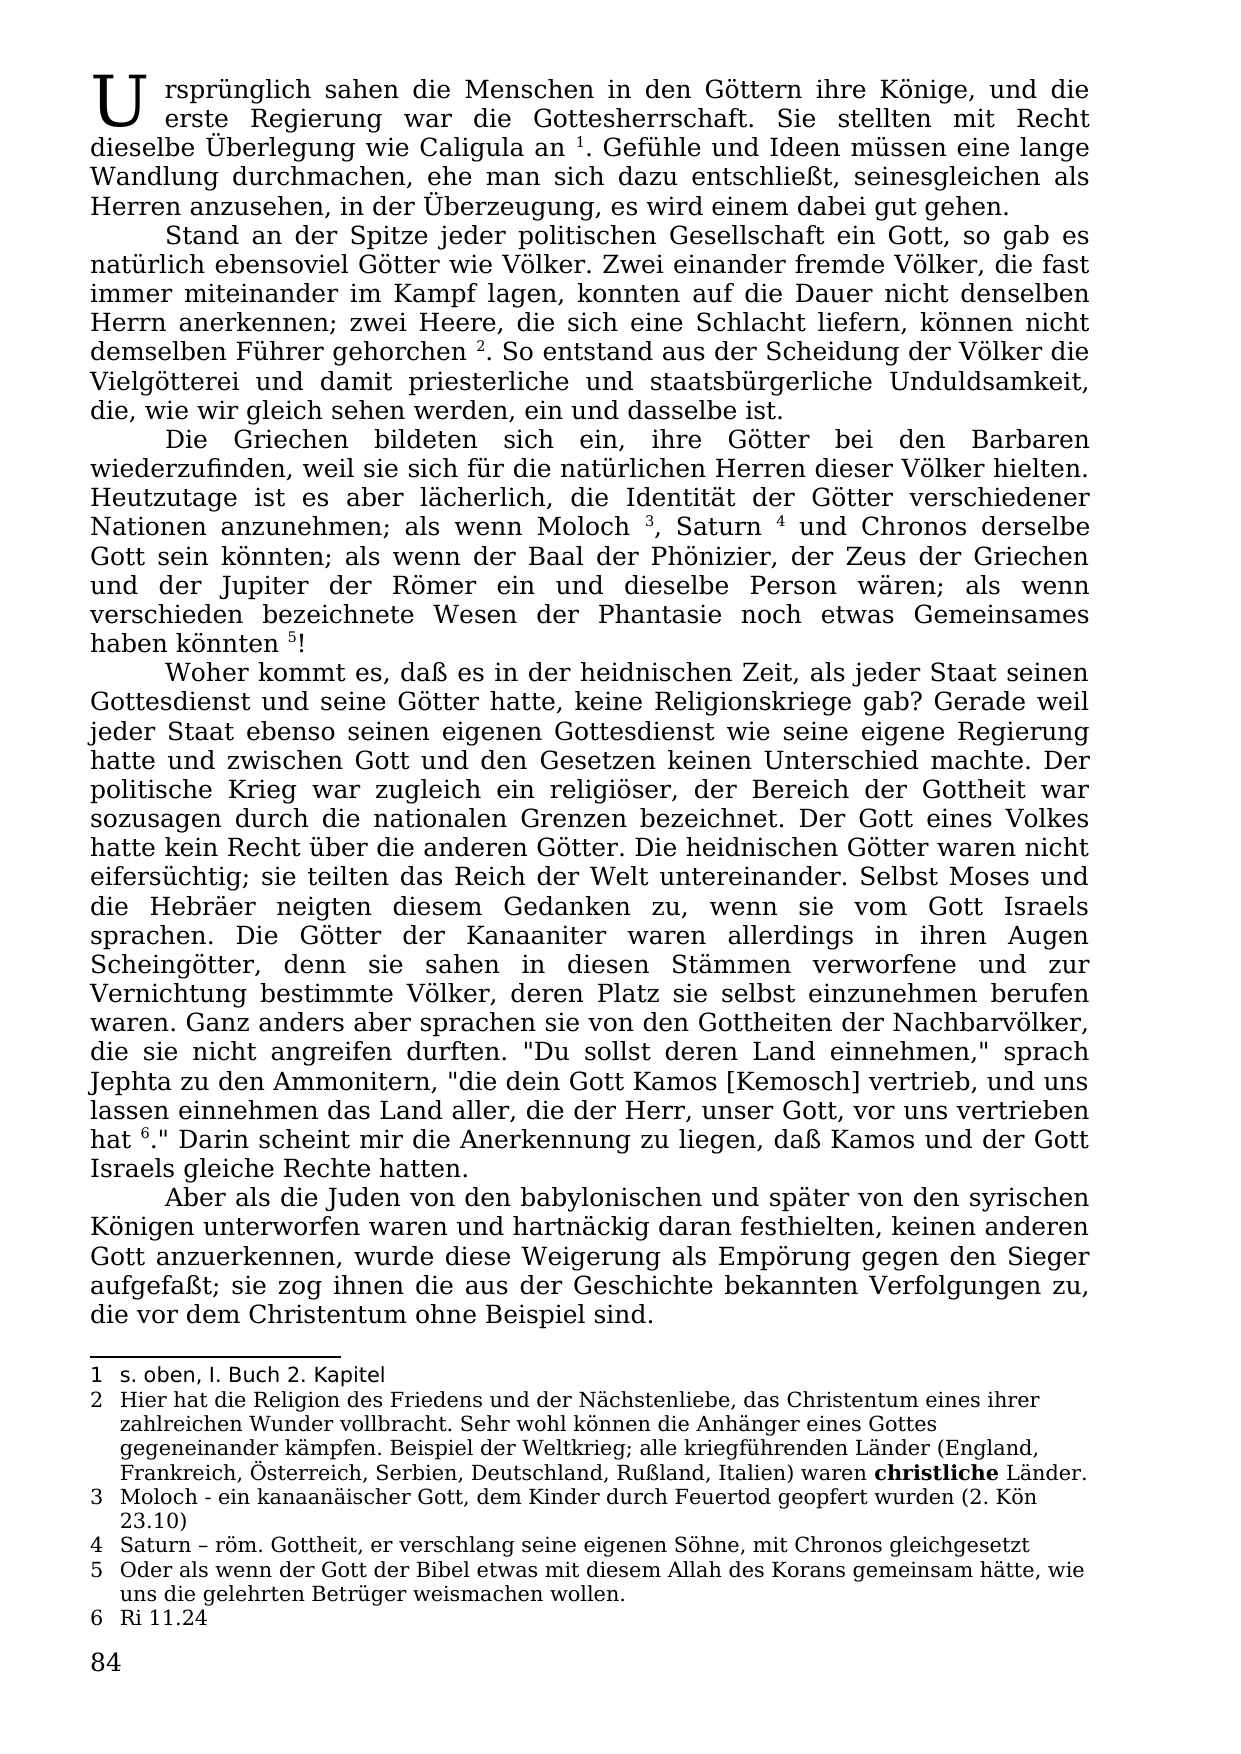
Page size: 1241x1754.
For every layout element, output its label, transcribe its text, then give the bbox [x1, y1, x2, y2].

text Saturn – röm. Gottheit, er verschlang seine eigenen Söhne, mit Chronos gleichgesetzt [90, 1533, 1091, 1558]
text Stand an der Spitze jeder politischen Gesellschaft ein Gott, so gab es natürlich ebensoviel Götter wie Völker. Zwei einander fremde Völker, die fast immer miteinander im Kampf lagen, konnten auf die Dauer nicht denselben Herrn anerkennen; zwei Heere, die sich eine Schlacht liefern, können nicht demselben Führer gehorchen . So entstand aus der Scheidung der Völker die Vielgötterei und damit priesterliche und staatsbürgerliche Unduldsamkeit, die, wie wir gleich sehen werden, ein und dasselbe ist. [90, 221, 1091, 425]
text Die Griechen bildeten sich ein, ihre Götter bei den Barbaren wiederzufinden, weil sie sich für die natürlichen Herren dieser Völker hielten. Heutzutage ist es aber lächerlich, die Identität der Götter verschiedener Nationen anzunehmen; als wenn Moloch , Saturn und Chronos derselbe Gott sein könnten; als wenn der Baal der Phönizier, der Zeus der Griechen und der Jupiter der Römer ein und dieselbe Person wären; als wenn verschieden bezeichnete Wesen der Phantasie noch etwas Gemeinsames haben könnten ! [90, 425, 1091, 658]
text Oder als wenn der Gott der Bibel etwas mit diesem Allah des Korans gemeinsam hätte, wie uns die gelehrten Betrüger weismachen wollen. [90, 1558, 1091, 1606]
text Hier hat die Religion des Friedens und der Nächstenliebe, das Christentum eines ihrer zahlreichen Wunder vollbracht. Sehr wohl können die Anhänger eines Gottes gegeneinander kämpfen. Beispiel der Weltkrieg; alle kriegführenden Länder (England, Frankreich, Österreich, Serbien, Deutschland, Rußland, Italien) waren christliche Länder. [90, 1388, 1091, 1485]
text Aber als die Juden von den babylonischen und später von den syrischen Königen unterworfen waren und hartnäckig daran festhielten, keinen anderen Gott anzuerkennen, wurde diese Weigerung als Empörung gegen den Sieger aufgefaßt; sie zog ihnen die aus der Geschichte bekannten Verfolgungen zu, die vor dem Christentum ohne Beispiel sind. [90, 1183, 1091, 1329]
text Woher kommt es, daß es in der heidnischen Zeit, als jeder Staat seinen Gottesdienst und seine Götter hatte, keine Religionskriege gab? Gerade weil jeder Staat ebenso seinen eigenen Gottesdienst wie seine eigene Regierung hatte und zwischen Gott und den Gesetzen keinen Unterschied machte. Der politische Krieg war zugleich ein religiöser, der Bereich der Gottheit war sozusagen durch die nationalen Grenzen bezeichnet. Der Gott eines Volkes hatte kein Recht über die anderen Götter. Die heidnischen Götter waren nicht eifersüchtig; sie teilten das Reich der Welt untereinander. Selbst Moses und die Hebräer neigten diesem Gedanken zu, wenn sie vom Gott Israels sprachen. Die Götter der Kanaaniter waren allerdings in ihren Augen Scheingötter, denn sie sahen in diesen Stämmen verworfene und zur Vernichtung bestimmte Völker, deren Platz sie selbst einzunehmen berufen waren. Ganz anders aber sprachen sie von den Gottheiten der Nachbarvölker, die sie nicht angreifen durften. "Du sollst deren Land einnehmen," sprach Jephta zu den Ammonitern, "die dein Gott Kamos [Kemosch] vertrieb, und uns lassen einnehmen das Land aller, die der Herr, unser Gott, vor uns vertrieben hat ." Darin scheint mir die Anerkennung zu liegen, daß Kamos und der Gott Israels gleiche Rechte hatten. [90, 658, 1091, 1183]
text Ri 11.24 [90, 1606, 1091, 1631]
text Moloch - ein kanaanäischer Gott, dem Kinder durch Feuertod geopfert wurden (2. Kön 23.10) [90, 1485, 1091, 1533]
text Ursprünglich sahen die Menschen in den Göttern ihre Könige, und die erste Regierung war die Gottesherrschaft. Sie stellten mit Recht dieselbe Überlegung wie Caligula an . Gefühle und Ideen müssen eine lange Wandlung durchmachen, ehe man sich dazu entschließt, seinesgleichen als Herren anzusehen, in der Überzeugung, es wird einem dabei gut gehen. [90, 75, 1091, 221]
text s. oben, I. Buch 2. Kapitel [90, 1363, 1091, 1388]
